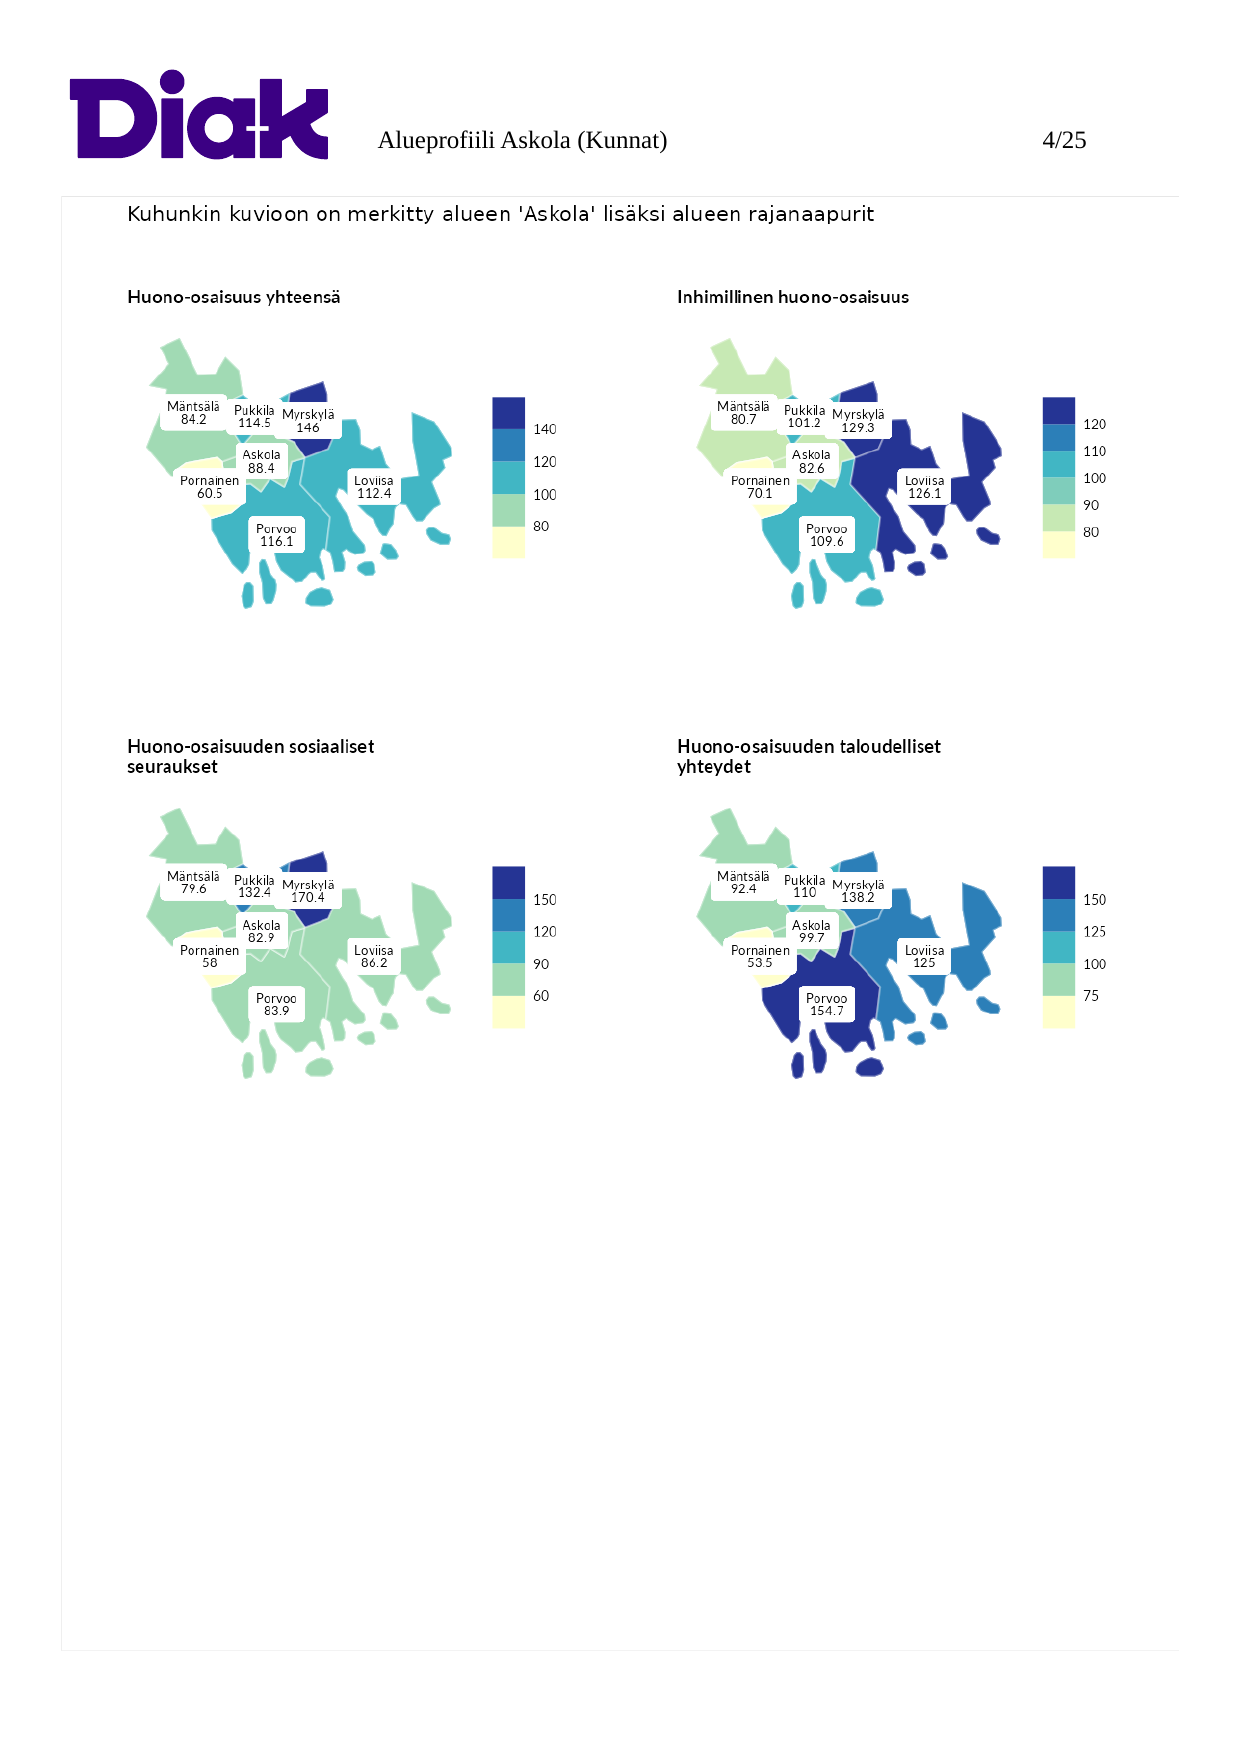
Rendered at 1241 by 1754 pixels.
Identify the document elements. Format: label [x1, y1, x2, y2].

picture [61, 196, 1179, 1651]
